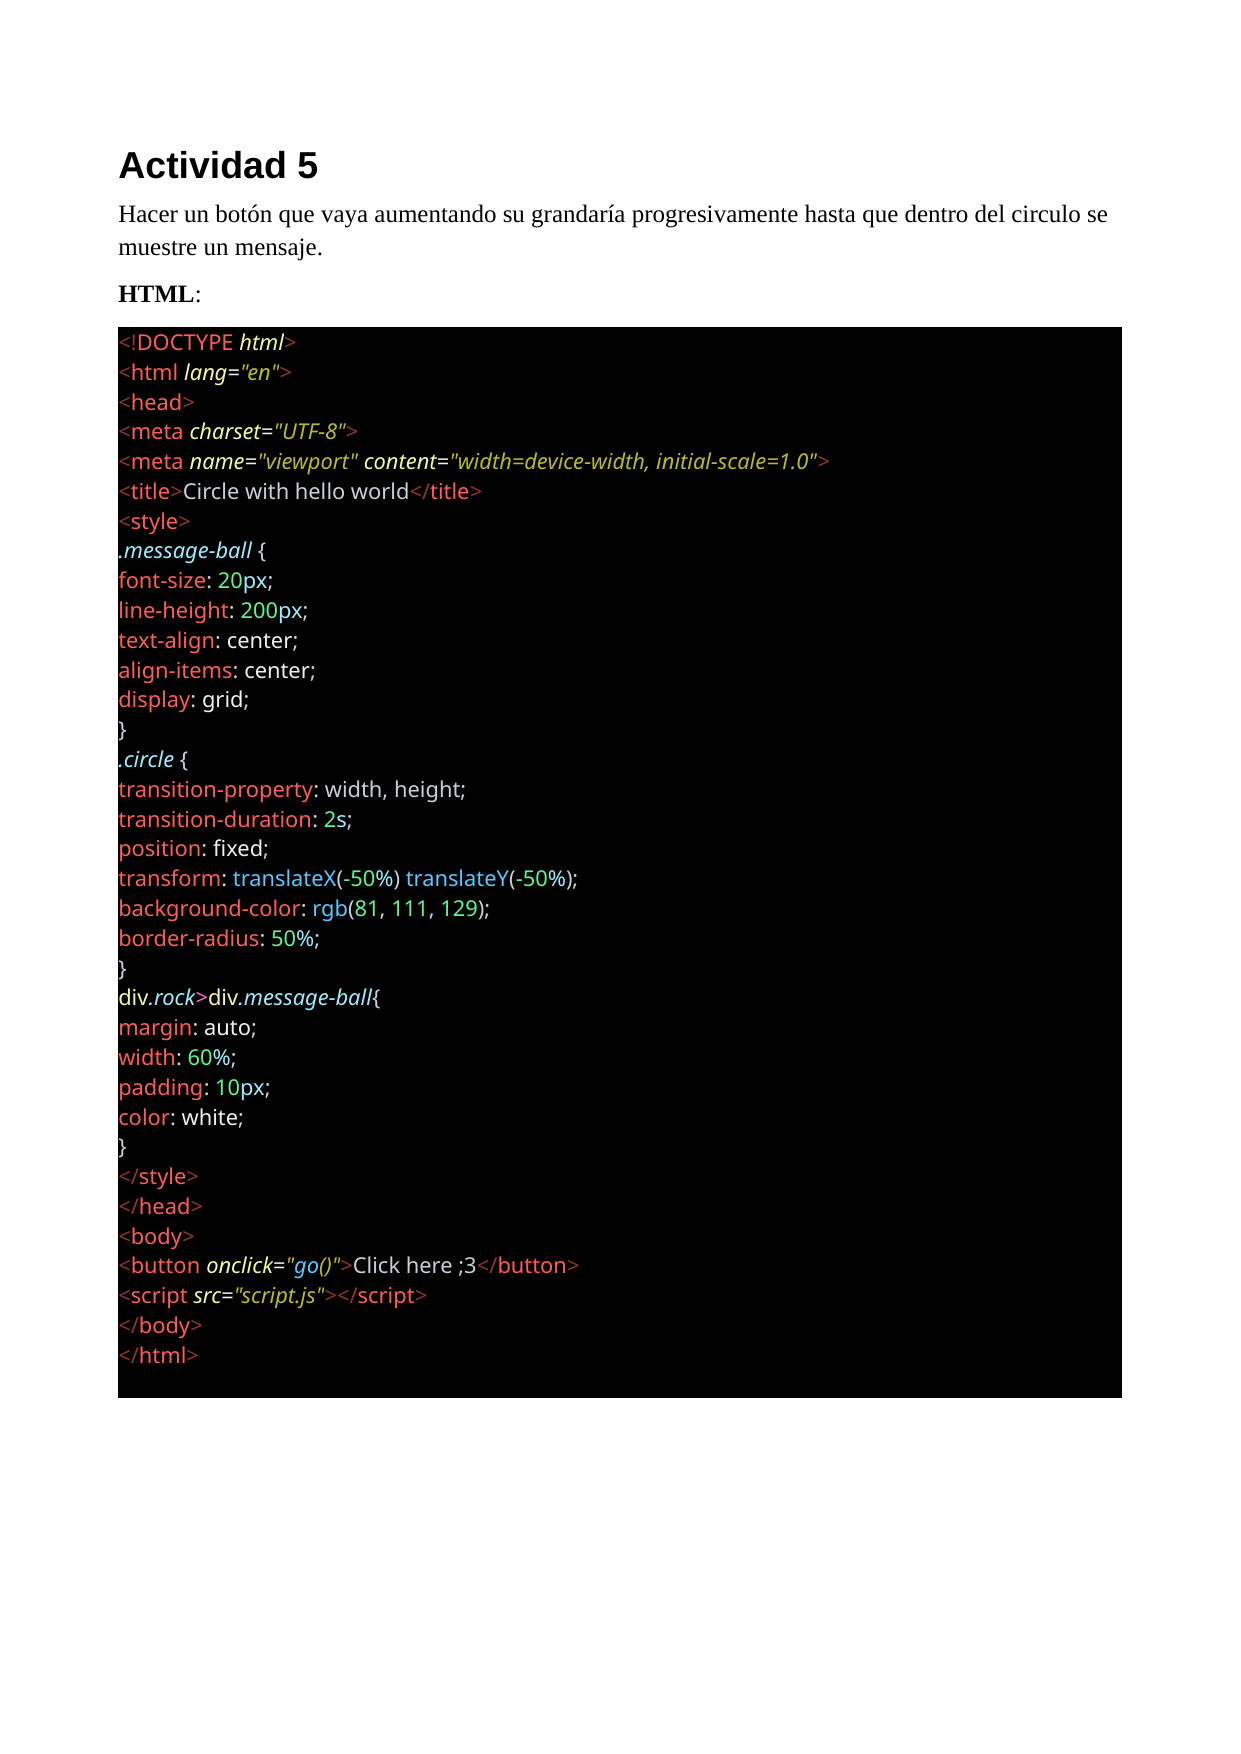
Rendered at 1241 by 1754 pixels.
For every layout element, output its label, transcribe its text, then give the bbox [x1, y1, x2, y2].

subtitle Actividad 5 [118, 143, 1122, 186]
table_header <!DOCTYPE html> <html lang="en"> <head> <meta charset="UTF-8"> <meta name="viewport" content="width=device-width, initial-scale=1.0"> <title>Circle with hello world</title> <style> .message-ball { font-size: 20px; line-height: 200px; text-align: center; align-items: center; display: grid; } .circle { transition-property: width, height; transition-duration: 2s; position: fixed; transform: translateX(-50%) translateY(-50%); background-color: rgb(81, 111, 129); border-radius: 50%; } div.rock>div.message-ball{ margin: auto; width: 60%; padding: 10px; color: white; } </style> </head> <body> <button onclick="go()">Click here ;3</button> <script src="script.js"></script> </body> </html> [118, 327, 1122, 1398]
text Hacer un botón que vaya aumentando su grandaría progresivamente hasta que dentro del circulo se muestre un mensaje. [118, 199, 1122, 261]
text HTML: [118, 279, 1122, 308]
